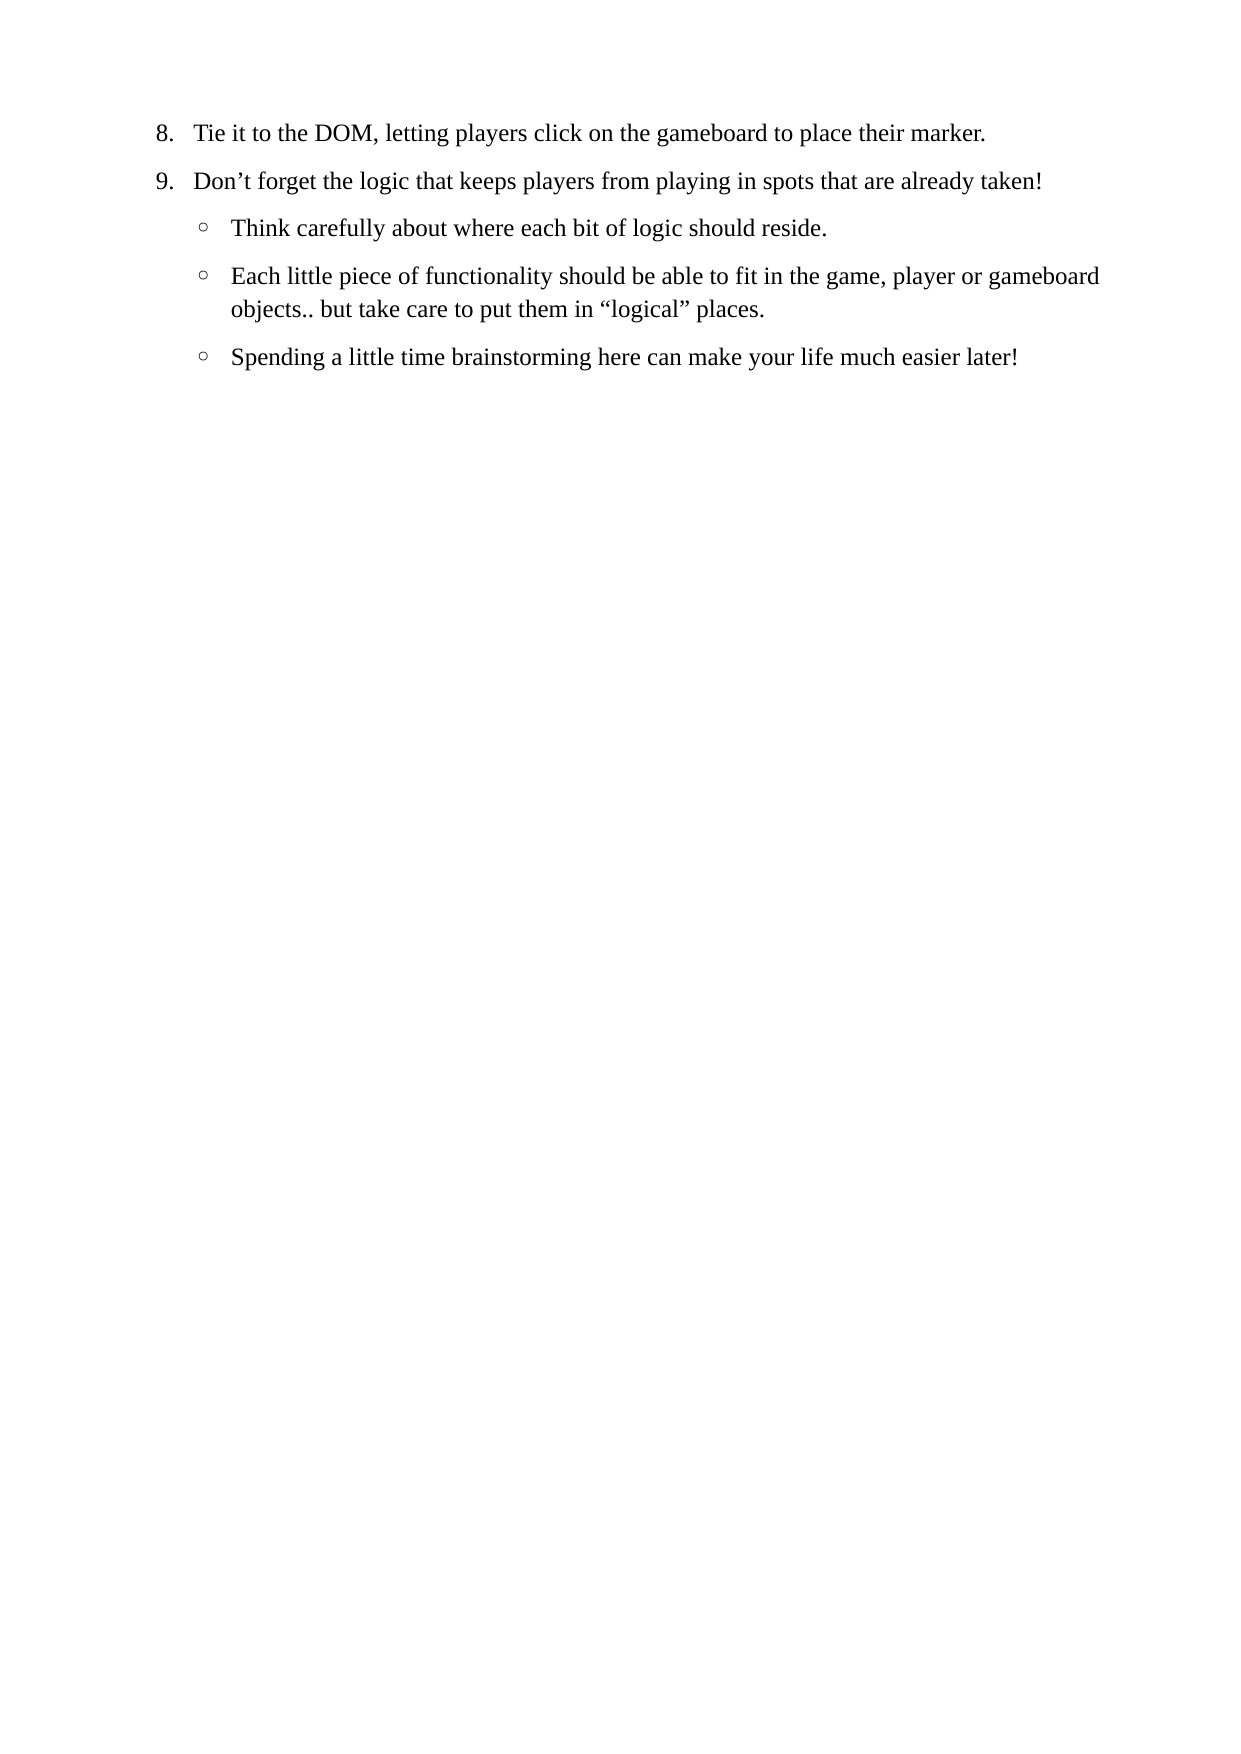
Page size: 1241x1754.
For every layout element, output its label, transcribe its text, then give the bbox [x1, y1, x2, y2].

list Don’t forget the logic that keeps players from playing in spots that are already taken! [156, 166, 1122, 194]
list Spending a little time brainstorming here can make your life much easier later! [193, 342, 1122, 370]
list Think carefully about where each bit of logic should reside. [193, 213, 1122, 242]
list Each little piece of functionality should be able to fit in the game, player or gameboard objects.. but take care to put them in “logical” places. [193, 261, 1122, 323]
list Tie it to the DOM, letting players click on the gameboard to place their marker. [156, 118, 1122, 147]
